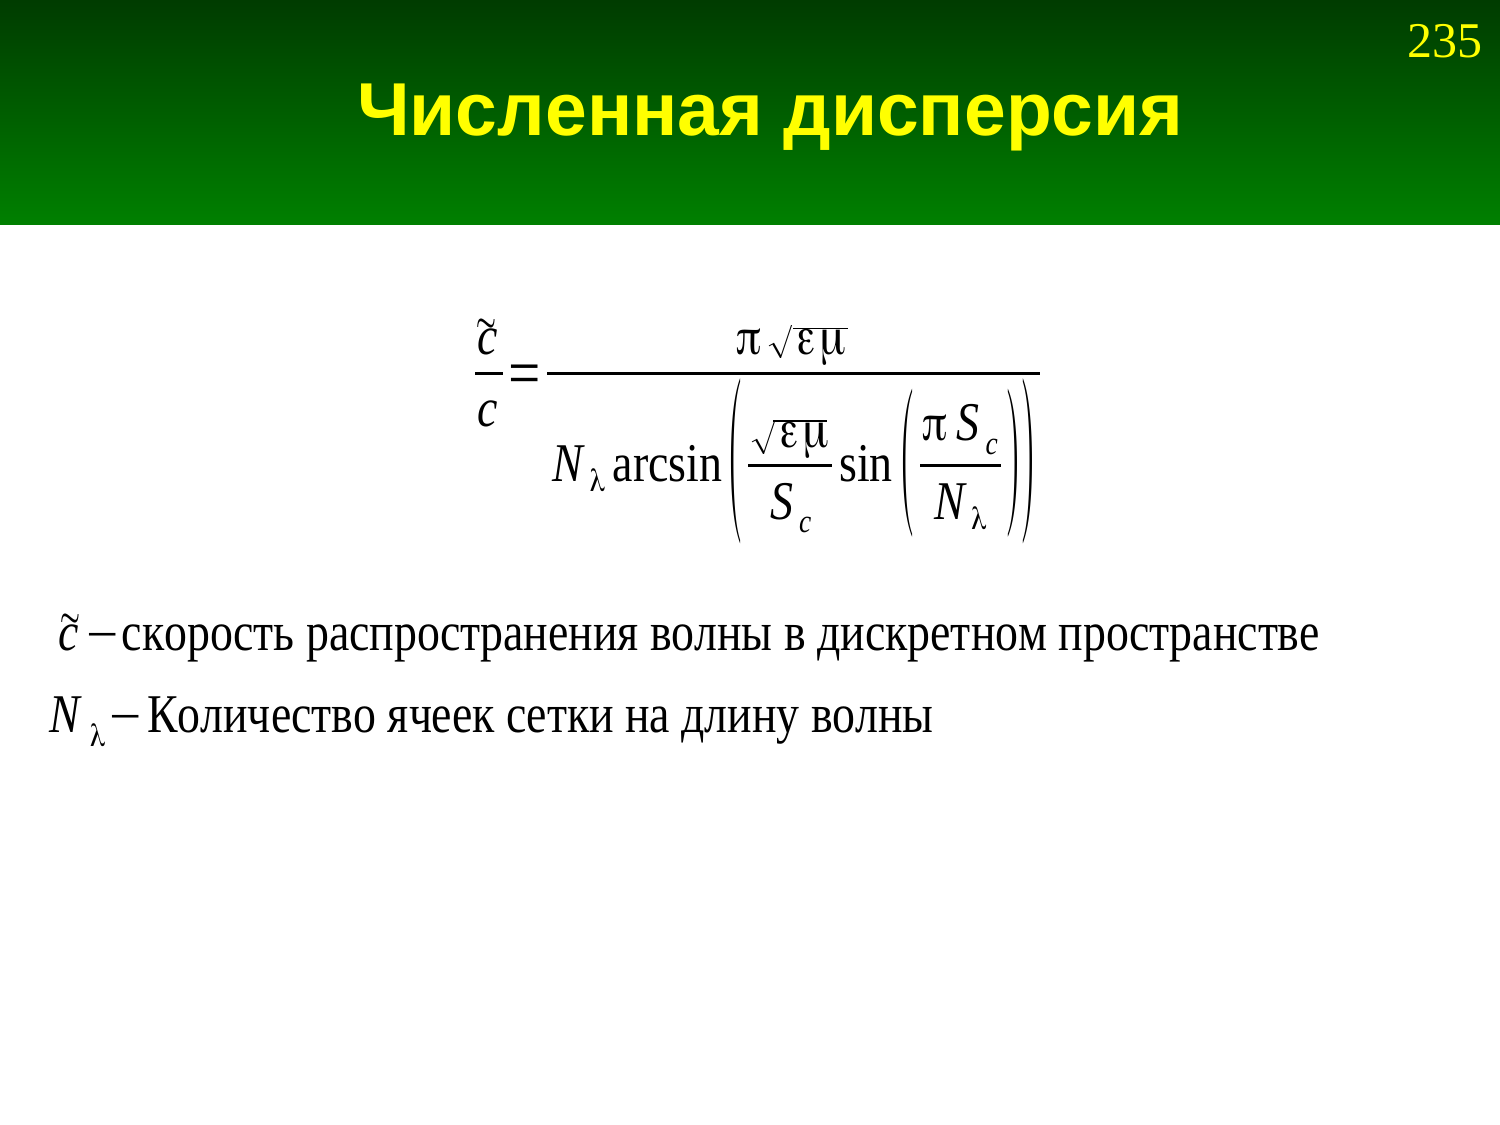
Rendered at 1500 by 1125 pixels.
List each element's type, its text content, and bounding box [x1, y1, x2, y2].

chart [47, 602, 1331, 664]
title Численная дисперсия [100, 7, 1441, 204]
chart [35, 685, 942, 747]
chart [460, 307, 1052, 548]
